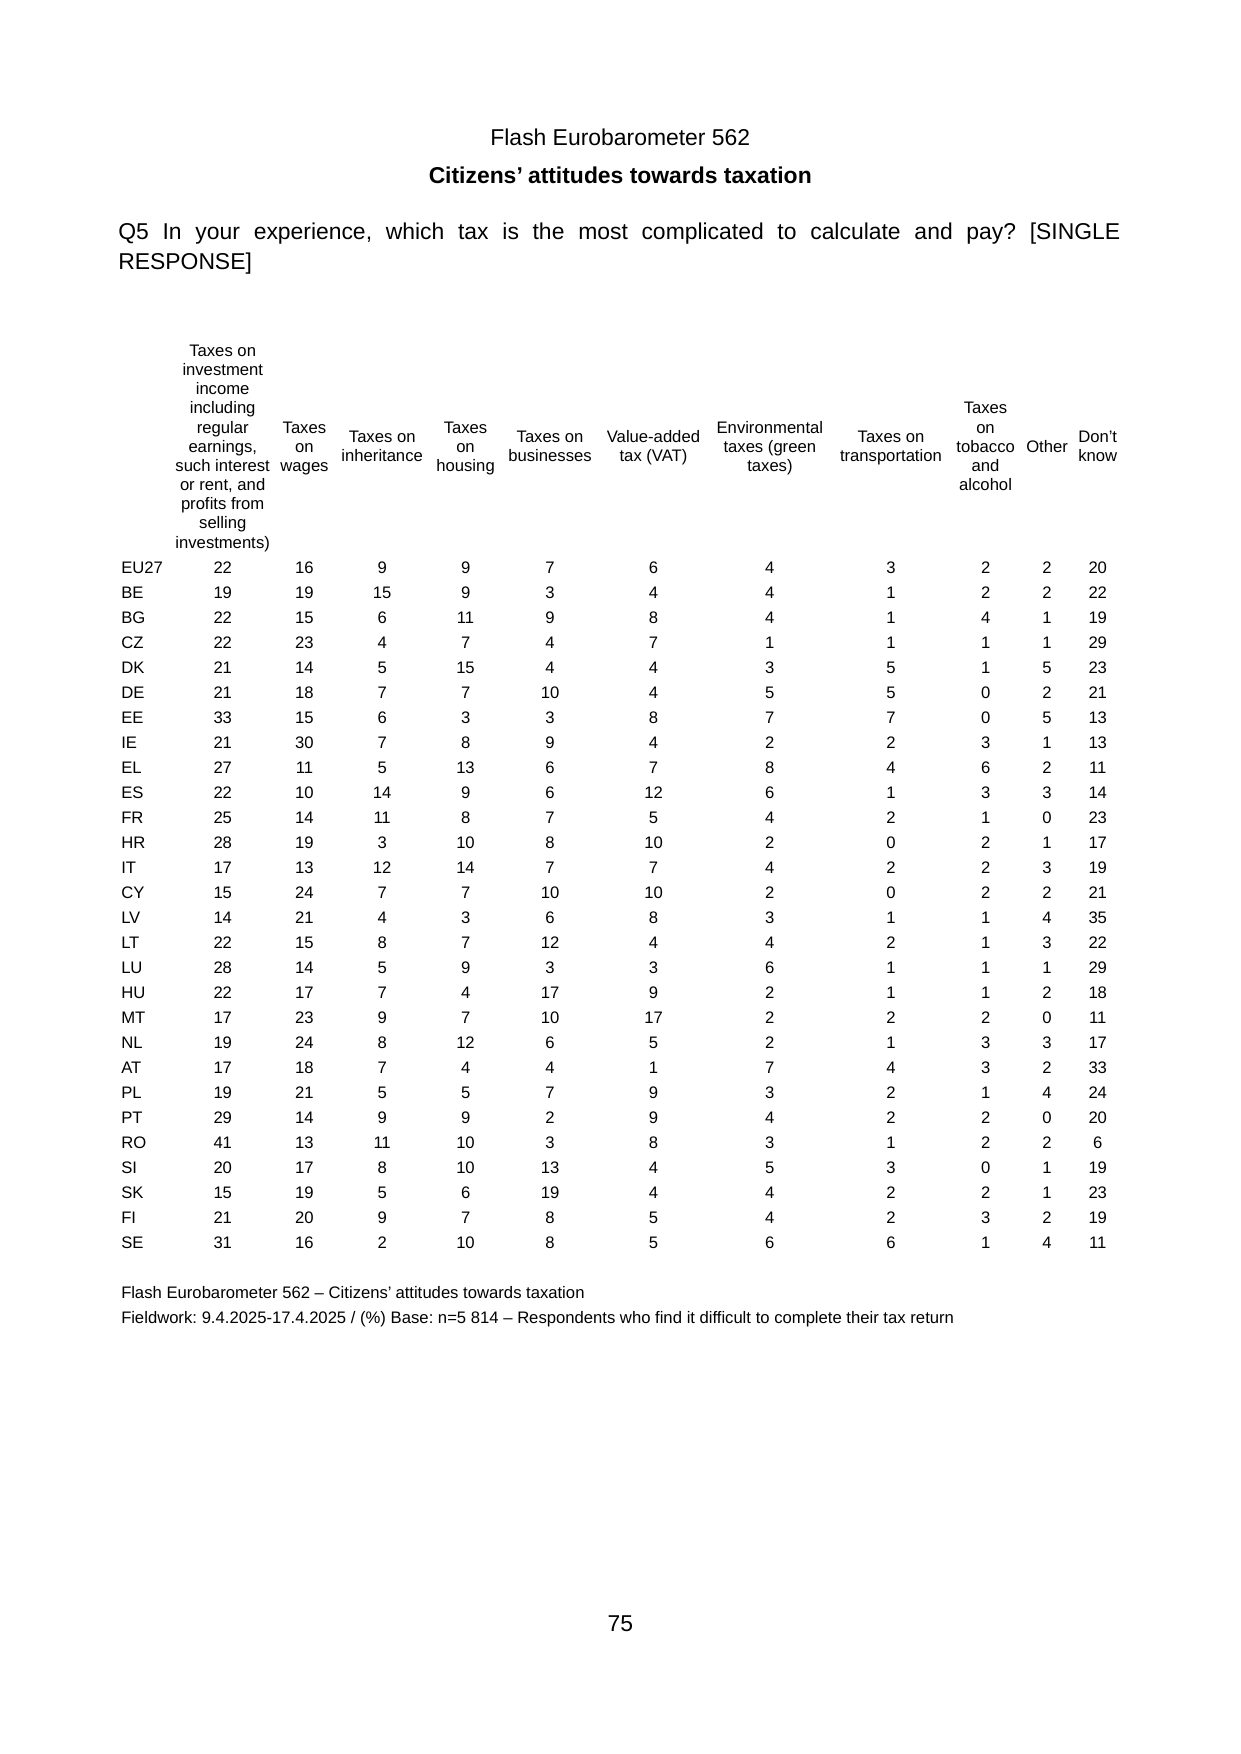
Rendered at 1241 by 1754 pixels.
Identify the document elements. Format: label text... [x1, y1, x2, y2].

table_cell 2 [950, 1005, 1021, 1029]
table_cell 3 [430, 905, 501, 929]
table_cell 4 [1021, 1230, 1073, 1254]
table_cell 3 [708, 1130, 831, 1154]
table_cell 4 [430, 1055, 501, 1079]
table_cell 23 [1073, 805, 1122, 829]
table_cell 7 [501, 855, 599, 879]
table_cell 8 [501, 1230, 599, 1254]
table_cell 3 [1021, 1030, 1073, 1054]
table_cell 0 [950, 680, 1021, 704]
table_cell [430, 1255, 501, 1279]
text Q5 In your experience, which tax is the most complicated to calculate and pay? [SINGLE RESPONSE] [118, 218, 1122, 275]
table_cell 4 [950, 605, 1021, 629]
table_cell 10 [501, 1005, 599, 1029]
table_cell 0 [831, 830, 950, 854]
table_cell 3 [1021, 930, 1073, 954]
table_cell 17 [1073, 830, 1122, 854]
table_cell 1 [1021, 630, 1073, 654]
table_cell 6 [501, 905, 599, 929]
table_cell 1 [950, 630, 1021, 654]
table_cell 8 [599, 1130, 708, 1154]
table_cell 9 [599, 1105, 708, 1129]
table_cell 20 [1073, 555, 1122, 579]
table_cell 8 [334, 930, 430, 954]
table_cell 2 [950, 555, 1021, 579]
table_cell 10 [430, 1230, 501, 1254]
table_cell 23 [1073, 655, 1122, 679]
table_cell 1 [831, 1030, 950, 1054]
table_cell 11 [334, 1130, 430, 1154]
table_cell 0 [950, 705, 1021, 729]
table_header Taxes on businesses [501, 338, 599, 554]
table_cell 1 [950, 1230, 1021, 1254]
table_cell 1 [1021, 955, 1073, 979]
table_cell 4 [430, 980, 501, 1004]
table_cell 1 [708, 630, 831, 654]
table_cell 8 [430, 730, 501, 754]
table_cell 5 [430, 1080, 501, 1104]
table_cell 4 [334, 905, 430, 929]
table_cell 7 [599, 630, 708, 654]
table_cell 5 [1021, 705, 1073, 729]
table_cell 13 [1073, 730, 1122, 754]
table_cell 4 [708, 855, 831, 879]
table_cell 4 [599, 680, 708, 704]
table_cell 9 [430, 555, 501, 579]
table_cell LU [118, 955, 170, 979]
table_cell 17 [275, 980, 334, 1004]
table_cell 15 [275, 930, 334, 954]
table_cell 7 [708, 1055, 831, 1079]
table_cell 2 [950, 1180, 1021, 1204]
table_cell 7 [430, 630, 501, 654]
table_cell SK [118, 1180, 170, 1204]
table_cell 20 [170, 1155, 274, 1179]
table_cell 29 [170, 1105, 274, 1129]
table_cell 10 [430, 830, 501, 854]
table_cell 41 [170, 1130, 274, 1154]
table_cell 2 [950, 855, 1021, 879]
table_cell 5 [1021, 655, 1073, 679]
table_cell MT [118, 1005, 170, 1029]
table_cell AT [118, 1055, 170, 1079]
table_cell PL [118, 1080, 170, 1104]
table_header Value-added tax (VAT) [599, 338, 708, 554]
table_header Taxes on wages [275, 338, 334, 554]
table_cell 7 [334, 880, 430, 904]
table_header Other [1021, 338, 1073, 554]
table_cell 18 [275, 680, 334, 704]
table_cell 8 [334, 1030, 430, 1054]
table_cell 7 [334, 680, 430, 704]
table_cell Flash Eurobarometer 562 – Citizens’ attitudes towards taxation [118, 1280, 1122, 1304]
table_cell 29 [1073, 955, 1122, 979]
table_cell 13 [1073, 705, 1122, 729]
table_cell 7 [831, 705, 950, 729]
table_cell 8 [599, 605, 708, 629]
table_cell 19 [275, 1180, 334, 1204]
table_cell 4 [501, 630, 599, 654]
table_header Taxes on housing [430, 338, 501, 554]
table_cell 4 [831, 755, 950, 779]
table_cell 6 [831, 1230, 950, 1254]
table_cell 7 [334, 730, 430, 754]
table_cell 14 [275, 655, 334, 679]
table_cell 3 [708, 905, 831, 929]
table_cell 7 [430, 930, 501, 954]
table_cell 35 [1073, 905, 1122, 929]
table_cell FR [118, 805, 170, 829]
table_cell 14 [1073, 780, 1122, 804]
table_cell 15 [170, 1180, 274, 1204]
table_cell BG [118, 605, 170, 629]
table_cell 2 [708, 880, 831, 904]
table_cell [950, 1255, 1021, 1279]
table_cell 2 [950, 580, 1021, 604]
table_cell 16 [275, 1230, 334, 1254]
table_cell 17 [170, 855, 274, 879]
table_cell 19 [501, 1180, 599, 1204]
table_cell HU [118, 980, 170, 1004]
table_cell 1 [950, 980, 1021, 1004]
table_cell 5 [599, 1030, 708, 1054]
table_cell 9 [430, 580, 501, 604]
table_cell 11 [430, 605, 501, 629]
table_cell 4 [599, 1155, 708, 1179]
table_cell 2 [1021, 880, 1073, 904]
table_cell 3 [334, 830, 430, 854]
table_cell 1 [831, 630, 950, 654]
table_cell 19 [275, 580, 334, 604]
table_cell Fieldwork: 9.4.2025-17.4.2025 / (%) Base: n=5 814 – Respondents who find it difficult to complete their tax return [118, 1305, 1122, 1329]
table_cell 7 [501, 805, 599, 829]
table_cell 33 [170, 705, 274, 729]
table_cell [1021, 1255, 1073, 1279]
table_cell 5 [599, 1230, 708, 1254]
table_cell 0 [1021, 1005, 1073, 1029]
table_cell DK [118, 655, 170, 679]
table_cell 9 [599, 980, 708, 1004]
table_cell 4 [708, 805, 831, 829]
table_cell 8 [708, 755, 831, 779]
table_cell 9 [334, 1205, 430, 1229]
table_cell 9 [334, 1105, 430, 1129]
table_cell 2 [1021, 980, 1073, 1004]
table_cell 2 [831, 855, 950, 879]
table_cell 5 [831, 680, 950, 704]
table_cell 2 [501, 1105, 599, 1129]
table_cell 5 [708, 1155, 831, 1179]
table_cell 3 [708, 1080, 831, 1104]
table_cell 0 [1021, 805, 1073, 829]
table_cell 15 [170, 880, 274, 904]
table_cell 17 [1073, 1030, 1122, 1054]
table_cell 1 [831, 605, 950, 629]
table_cell 2 [334, 1230, 430, 1254]
table_cell 2 [1021, 1205, 1073, 1229]
table_cell SE [118, 1230, 170, 1254]
table_cell 22 [170, 630, 274, 654]
table_cell 2 [1021, 580, 1073, 604]
table_cell 22 [1073, 580, 1122, 604]
table_cell 1 [950, 655, 1021, 679]
table_cell 23 [275, 630, 334, 654]
table_cell 14 [334, 780, 430, 804]
table_cell PT [118, 1105, 170, 1129]
table_cell 2 [1021, 1130, 1073, 1154]
table_cell 7 [501, 1080, 599, 1104]
table_cell 2 [831, 1005, 950, 1029]
table_cell 1 [950, 905, 1021, 929]
table_cell IT [118, 855, 170, 879]
table_cell 4 [1021, 1080, 1073, 1104]
table_cell 12 [501, 930, 599, 954]
table_cell ES [118, 780, 170, 804]
table_cell 2 [831, 1105, 950, 1129]
table_cell 3 [1021, 855, 1073, 879]
table_cell DE [118, 680, 170, 704]
table_cell HR [118, 830, 170, 854]
table_cell 9 [501, 605, 599, 629]
table_cell 17 [599, 1005, 708, 1029]
table_cell 14 [275, 805, 334, 829]
table_cell 19 [170, 1030, 274, 1054]
table_cell [170, 1255, 274, 1279]
table_cell 5 [334, 955, 430, 979]
table_cell 33 [1073, 1055, 1122, 1079]
table_cell 1 [950, 955, 1021, 979]
table_cell 28 [170, 830, 274, 854]
table_cell CY [118, 880, 170, 904]
table_cell 5 [334, 755, 430, 779]
table_cell 19 [170, 580, 274, 604]
table_cell 19 [1073, 1155, 1122, 1179]
table_cell 18 [275, 1055, 334, 1079]
table_cell 7 [430, 880, 501, 904]
table_cell 4 [708, 1205, 831, 1229]
table_cell 7 [599, 755, 708, 779]
table_cell 1 [1021, 605, 1073, 629]
table_cell 10 [599, 830, 708, 854]
table_cell 23 [1073, 1180, 1122, 1204]
table_cell 8 [501, 1205, 599, 1229]
table_cell 1 [831, 955, 950, 979]
table_header Taxes on inheritance [334, 338, 430, 554]
table_cell 10 [501, 680, 599, 704]
table_cell 21 [1073, 680, 1122, 704]
table_header Environmental taxes (green taxes) [708, 338, 831, 554]
table_cell SI [118, 1155, 170, 1179]
table_cell 15 [334, 580, 430, 604]
table_cell 17 [501, 980, 599, 1004]
table_cell CZ [118, 630, 170, 654]
table_cell 2 [708, 830, 831, 854]
table_cell 22 [170, 605, 274, 629]
table_cell 7 [430, 1005, 501, 1029]
table_cell 10 [599, 880, 708, 904]
table_cell 20 [275, 1205, 334, 1229]
table_cell 15 [275, 605, 334, 629]
table_cell LV [118, 905, 170, 929]
table_cell BE [118, 580, 170, 604]
table_cell 4 [599, 930, 708, 954]
table_cell EE [118, 705, 170, 729]
table_cell 1 [1021, 1180, 1073, 1204]
table_cell 12 [599, 780, 708, 804]
table_cell 6 [708, 1230, 831, 1254]
table_cell 13 [275, 855, 334, 879]
table_cell 5 [334, 1180, 430, 1204]
table_cell 1 [950, 930, 1021, 954]
table_cell 7 [334, 980, 430, 1004]
table_header Taxes on tobacco and alcohol [950, 338, 1021, 554]
table_cell [1073, 1255, 1122, 1279]
table_cell 4 [708, 1105, 831, 1129]
table_cell 0 [950, 1155, 1021, 1179]
table_cell 9 [334, 555, 430, 579]
table_cell 1 [831, 580, 950, 604]
table_cell 2 [950, 880, 1021, 904]
table_cell 7 [334, 1055, 430, 1079]
table_cell 5 [334, 655, 430, 679]
table_cell [831, 1255, 950, 1279]
table_cell 6 [501, 755, 599, 779]
table_cell [334, 1255, 430, 1279]
table_cell 8 [599, 705, 708, 729]
table_cell 5 [831, 655, 950, 679]
table_cell 7 [430, 680, 501, 704]
table_cell 3 [708, 655, 831, 679]
table_cell 11 [1073, 755, 1122, 779]
table_cell 28 [170, 955, 274, 979]
table_cell 0 [1021, 1105, 1073, 1129]
table_cell 2 [831, 730, 950, 754]
table_cell 5 [599, 805, 708, 829]
table_cell 1 [831, 1130, 950, 1154]
table_cell IE [118, 730, 170, 754]
table_header [118, 338, 170, 554]
table_cell 8 [430, 805, 501, 829]
table_cell 17 [275, 1155, 334, 1179]
table_cell 21 [1073, 880, 1122, 904]
table_cell 3 [501, 705, 599, 729]
table_cell 15 [275, 705, 334, 729]
table_cell 1 [831, 780, 950, 804]
table_cell 1 [831, 980, 950, 1004]
table_cell 11 [334, 805, 430, 829]
table_cell 6 [430, 1180, 501, 1204]
table_cell 4 [708, 605, 831, 629]
table_cell 21 [275, 905, 334, 929]
table_cell 1 [599, 1055, 708, 1079]
table_cell 14 [170, 905, 274, 929]
table_cell 5 [708, 680, 831, 704]
table_cell 19 [275, 830, 334, 854]
table_cell 4 [831, 1055, 950, 1079]
table_cell 5 [334, 1080, 430, 1104]
table_cell 9 [430, 955, 501, 979]
table_header Taxes on investment income including regular earnings, such interest or rent, and profits from selling investments) [170, 338, 274, 554]
table_cell 4 [708, 930, 831, 954]
table_cell 19 [1073, 605, 1122, 629]
table_header Taxes on transportation [831, 338, 950, 554]
table_cell 2 [1021, 680, 1073, 704]
table_cell 21 [170, 655, 274, 679]
table_cell 7 [708, 705, 831, 729]
table_cell 9 [334, 1005, 430, 1029]
table_cell [599, 1255, 708, 1279]
table_cell [118, 1255, 170, 1279]
table_cell 2 [950, 1130, 1021, 1154]
table_cell 30 [275, 730, 334, 754]
table_cell 2 [708, 1030, 831, 1054]
table_cell 11 [275, 755, 334, 779]
table_cell 11 [1073, 1005, 1122, 1029]
table_cell 7 [599, 855, 708, 879]
table_cell 3 [430, 705, 501, 729]
table_cell 16 [275, 555, 334, 579]
table_cell 1 [950, 1080, 1021, 1104]
table_cell 6 [708, 780, 831, 804]
table_cell 4 [708, 1180, 831, 1204]
table_cell 4 [1021, 905, 1073, 929]
table_cell 11 [1073, 1230, 1122, 1254]
table_cell 21 [170, 680, 274, 704]
table_cell 9 [430, 780, 501, 804]
table_cell 21 [170, 1205, 274, 1229]
table_cell 2 [708, 730, 831, 754]
table_cell 19 [1073, 1205, 1122, 1229]
table_cell 6 [599, 555, 708, 579]
table_cell 24 [275, 880, 334, 904]
table_cell 10 [430, 1155, 501, 1179]
table_cell [275, 1255, 334, 1279]
table_cell 4 [708, 555, 831, 579]
table_cell 12 [430, 1030, 501, 1054]
table_cell 2 [708, 980, 831, 1004]
table_cell 22 [1073, 930, 1122, 954]
table_cell 7 [501, 555, 599, 579]
table_cell 6 [501, 1030, 599, 1054]
table_cell 3 [501, 580, 599, 604]
table_cell 10 [501, 880, 599, 904]
table_cell 31 [170, 1230, 274, 1254]
table_cell NL [118, 1030, 170, 1054]
table_cell 8 [501, 830, 599, 854]
table_cell 22 [170, 980, 274, 1004]
table_cell LT [118, 930, 170, 954]
table_cell EL [118, 755, 170, 779]
table_cell 7 [430, 1205, 501, 1229]
table_header Don’t know [1073, 338, 1122, 554]
table_cell 2 [1021, 1055, 1073, 1079]
table_cell 1 [950, 805, 1021, 829]
table_cell 8 [334, 1155, 430, 1179]
table_cell 3 [950, 780, 1021, 804]
table_cell 6 [950, 755, 1021, 779]
table_cell 2 [950, 1105, 1021, 1129]
table_cell 3 [1021, 780, 1073, 804]
table_cell 6 [708, 955, 831, 979]
table_cell 4 [708, 580, 831, 604]
table_cell 12 [334, 855, 430, 879]
table_cell 25 [170, 805, 274, 829]
table_cell 6 [1073, 1130, 1122, 1154]
table_cell 2 [1021, 555, 1073, 579]
table_cell 3 [950, 1030, 1021, 1054]
table_cell 4 [501, 655, 599, 679]
table_cell 13 [275, 1130, 334, 1154]
table_cell FI [118, 1205, 170, 1229]
table_cell 9 [599, 1080, 708, 1104]
table_cell [708, 1255, 831, 1279]
table_cell 3 [501, 1130, 599, 1154]
table_cell [501, 1255, 599, 1279]
table_cell 6 [334, 605, 430, 629]
table_cell 8 [599, 905, 708, 929]
table_cell 9 [430, 1105, 501, 1129]
table_cell 3 [599, 955, 708, 979]
table_cell 17 [170, 1005, 274, 1029]
table_cell 22 [170, 555, 274, 579]
table_cell 2 [831, 930, 950, 954]
table_cell 19 [170, 1080, 274, 1104]
table_cell 6 [334, 705, 430, 729]
table_cell 4 [599, 580, 708, 604]
table_cell 2 [831, 1205, 950, 1229]
table_cell 0 [831, 880, 950, 904]
table_cell 3 [831, 1155, 950, 1179]
table_cell 3 [831, 555, 950, 579]
table_cell 14 [275, 1105, 334, 1129]
table_cell 3 [950, 1055, 1021, 1079]
table_cell 2 [950, 830, 1021, 854]
table_cell 20 [1073, 1105, 1122, 1129]
table_cell 4 [334, 630, 430, 654]
table_cell 21 [275, 1080, 334, 1104]
table_cell 3 [950, 1205, 1021, 1229]
table_cell 4 [501, 1055, 599, 1079]
table_cell 2 [831, 805, 950, 829]
table_cell 23 [275, 1005, 334, 1029]
table_cell 1 [831, 905, 950, 929]
table_cell 4 [599, 655, 708, 679]
table_cell 9 [501, 730, 599, 754]
table_cell 17 [170, 1055, 274, 1079]
table_cell 2 [1021, 755, 1073, 779]
table_cell 24 [1073, 1080, 1122, 1104]
table_cell 10 [275, 780, 334, 804]
table_cell 22 [170, 930, 274, 954]
table_cell 4 [599, 1180, 708, 1204]
table_cell 27 [170, 755, 274, 779]
table_cell 2 [708, 1005, 831, 1029]
table_cell 1 [1021, 1155, 1073, 1179]
table_cell 15 [430, 655, 501, 679]
table_cell 1 [1021, 830, 1073, 854]
table_cell 29 [1073, 630, 1122, 654]
table_cell 3 [501, 955, 599, 979]
table_cell 13 [430, 755, 501, 779]
table_cell 2 [831, 1180, 950, 1204]
table_cell 4 [599, 730, 708, 754]
table_cell 19 [1073, 855, 1122, 879]
table_cell EU27 [118, 555, 170, 579]
table_cell 3 [950, 730, 1021, 754]
table_cell 6 [501, 780, 599, 804]
table_cell 13 [501, 1155, 599, 1179]
table_cell RO [118, 1130, 170, 1154]
table_cell 18 [1073, 980, 1122, 1004]
table_cell 14 [430, 855, 501, 879]
table_cell 10 [430, 1130, 501, 1154]
table_cell 22 [170, 780, 274, 804]
table_cell 21 [170, 730, 274, 754]
table_cell 24 [275, 1030, 334, 1054]
table_cell 2 [831, 1080, 950, 1104]
table_cell 14 [275, 955, 334, 979]
table_cell 1 [1021, 730, 1073, 754]
table_cell 5 [599, 1205, 708, 1229]
